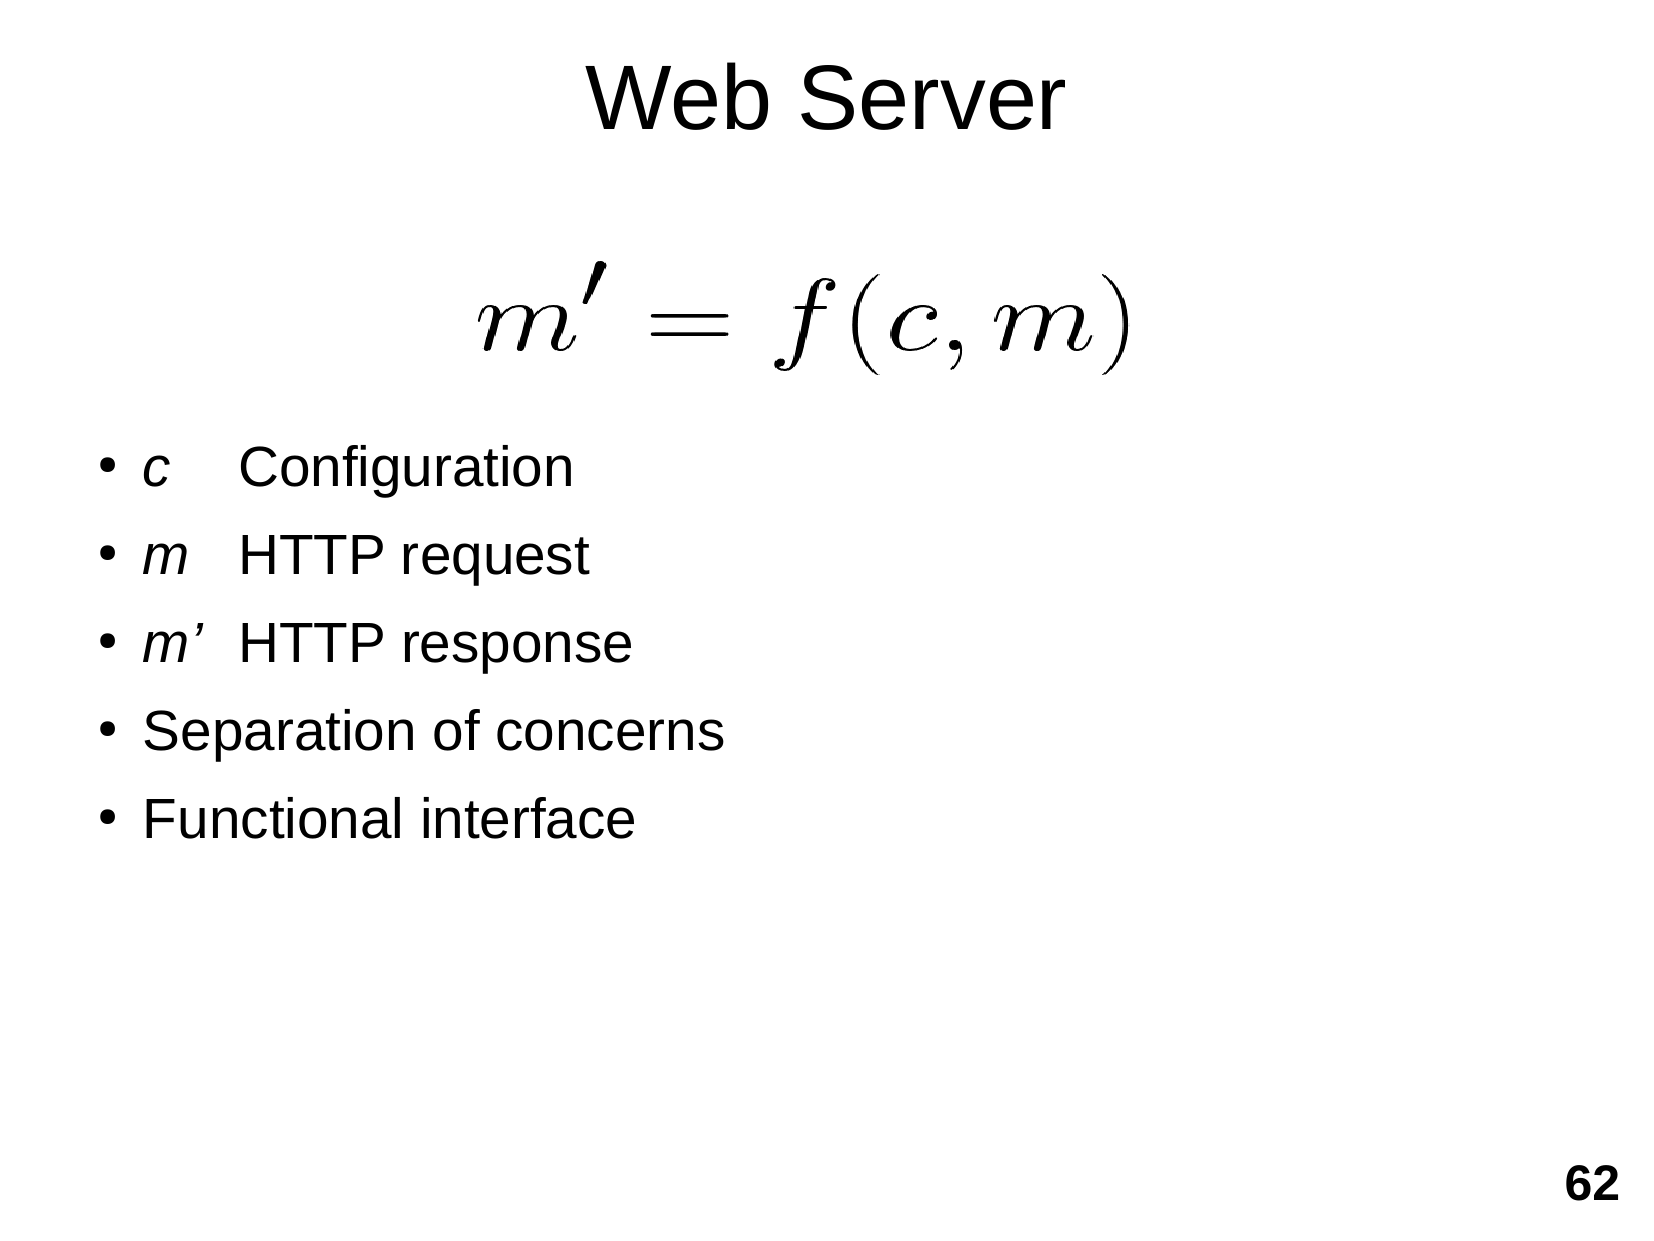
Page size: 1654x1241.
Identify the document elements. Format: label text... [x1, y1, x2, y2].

picture [477, 260, 1130, 376]
title Web Server [82, 15, 1571, 181]
list c Configuration m HTTP request m’ HTTP response Separation of concerns Functional interface [82, 435, 1571, 856]
